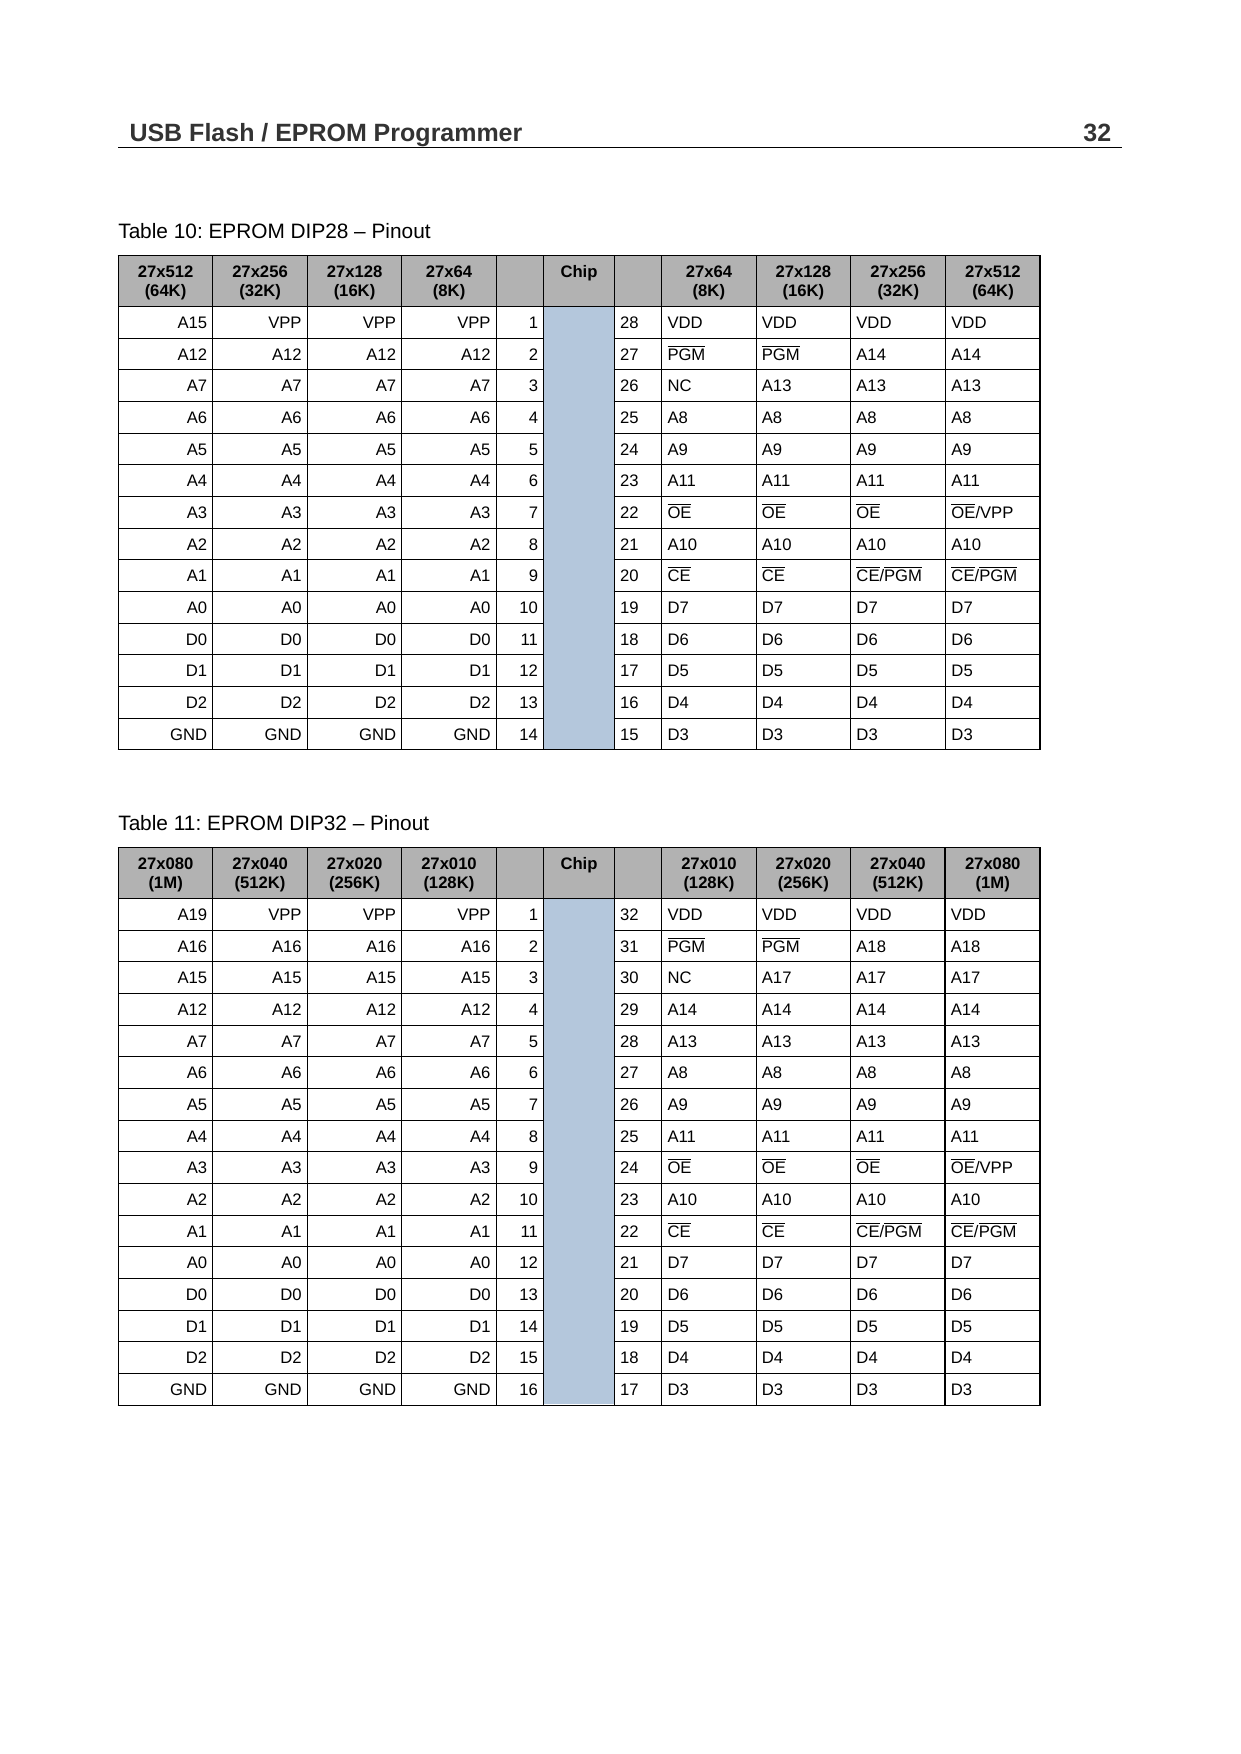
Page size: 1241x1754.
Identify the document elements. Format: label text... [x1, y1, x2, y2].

table_cell A17 [757, 962, 850, 993]
table_cell A14 [851, 339, 945, 369]
table_cell 1 [497, 307, 543, 338]
table_cell VDD [757, 899, 850, 929]
table_cell A12 [119, 339, 212, 369]
table_cell D7 [757, 1247, 850, 1278]
table_cell D1 [402, 1311, 496, 1341]
table_header 27x128 (16K) [757, 256, 850, 306]
table_cell A13 [757, 1026, 850, 1056]
table_cell A3 [213, 1152, 307, 1183]
table_cell 12 [497, 655, 543, 686]
table_header 27x040 (512K) [851, 848, 944, 898]
table_cell D6 [662, 624, 756, 654]
table_cell [544, 307, 614, 749]
table_cell A12 [308, 339, 401, 369]
table_header 27x020 (256K) [757, 848, 850, 898]
table_cell A4 [119, 465, 212, 496]
table_cell A6 [213, 1057, 307, 1088]
table_cell D0 [213, 624, 307, 654]
table_cell A0 [308, 1247, 401, 1278]
table_cell 27 [615, 1057, 661, 1088]
table_cell D4 [757, 1342, 850, 1373]
table_cell GND [308, 719, 401, 749]
table_cell A9 [946, 1089, 1039, 1119]
table_cell 3 [497, 370, 543, 401]
table_cell OE/VPP [946, 1152, 1039, 1183]
table_cell A9 [851, 434, 945, 464]
table_cell 30 [615, 962, 661, 993]
table_header 27x020 (256K) [308, 848, 401, 898]
table_cell 28 [615, 1026, 661, 1056]
table_cell 16 [615, 687, 661, 718]
table_cell A10 [662, 529, 756, 559]
table_cell A12 [213, 994, 307, 1024]
table_cell 1 [497, 899, 543, 929]
table_cell D6 [851, 624, 945, 654]
table_cell D0 [402, 624, 496, 654]
table_cell A12 [308, 994, 401, 1024]
table_cell D2 [119, 687, 212, 718]
table_cell PGM [757, 339, 850, 369]
table_header 27x512 (64K) [946, 256, 1039, 306]
table_cell D6 [757, 624, 850, 654]
table_cell CE [757, 1216, 850, 1246]
table_header 27x080 (1M) [119, 848, 212, 898]
table_cell A8 [946, 402, 1039, 433]
table_cell 2 [497, 931, 543, 961]
table_cell A5 [213, 434, 307, 464]
table_header [497, 848, 543, 898]
table_header 27x040 (512K) [213, 848, 307, 898]
table_cell A1 [402, 560, 496, 591]
table_cell 26 [615, 370, 661, 401]
table_cell OE/VPP [946, 497, 1039, 528]
table_header 27x256 (32K) [851, 256, 945, 306]
table_header 27x64 (8K) [402, 256, 496, 306]
table_cell 11 [497, 1216, 543, 1246]
table_cell A10 [851, 1184, 944, 1214]
table_cell D4 [851, 687, 945, 718]
table_cell OE [851, 1152, 944, 1183]
table_cell 26 [615, 1089, 661, 1119]
table_cell D5 [662, 655, 756, 686]
table_cell 18 [615, 624, 661, 654]
table_cell A13 [851, 1026, 944, 1056]
table_cell D3 [946, 719, 1039, 749]
table_cell A2 [402, 1184, 496, 1214]
table_cell A10 [757, 529, 850, 559]
table_cell A15 [308, 962, 401, 993]
table_cell GND [213, 1374, 307, 1404]
table_cell D3 [757, 1374, 850, 1404]
table_cell A11 [662, 1121, 756, 1151]
table_cell 21 [615, 529, 661, 559]
table_cell VDD [946, 307, 1039, 338]
table_cell 5 [497, 1026, 543, 1056]
table_cell A4 [308, 1121, 401, 1151]
table_cell 8 [497, 529, 543, 559]
table_cell D0 [213, 1279, 307, 1309]
table_cell A9 [757, 1089, 850, 1119]
table_cell 23 [615, 465, 661, 496]
table_cell A2 [308, 1184, 401, 1214]
table_cell A14 [946, 339, 1039, 369]
table_cell A11 [662, 465, 756, 496]
table_cell A7 [308, 1026, 401, 1056]
table_cell GND [402, 1374, 496, 1404]
table_cell A6 [402, 402, 496, 433]
table_cell A11 [851, 465, 945, 496]
table_cell A14 [946, 994, 1039, 1024]
table_cell A10 [851, 529, 945, 559]
table_cell A6 [119, 1057, 212, 1088]
table_cell 21 [615, 1247, 661, 1278]
table_cell A14 [757, 994, 850, 1024]
table_cell D4 [662, 1342, 756, 1373]
table_cell 6 [497, 1057, 543, 1088]
table_cell A8 [851, 1057, 944, 1088]
table_cell GND [308, 1374, 401, 1404]
table_cell 12 [497, 1247, 543, 1278]
table_cell 16 [497, 1374, 543, 1404]
table_cell A4 [119, 1121, 212, 1151]
table_cell 15 [497, 1342, 543, 1373]
table_cell A6 [213, 402, 307, 433]
table_cell OE [757, 1152, 850, 1183]
table_cell VDD [851, 307, 945, 338]
table_cell A13 [662, 1026, 756, 1056]
table_cell 24 [615, 434, 661, 464]
table_header 27x512 (64K) [119, 256, 212, 306]
table_cell GND [213, 719, 307, 749]
table_cell A3 [308, 1152, 401, 1183]
table_cell A16 [308, 931, 401, 961]
table_cell D0 [308, 624, 401, 654]
table_cell D1 [213, 655, 307, 686]
table_cell 7 [497, 1089, 543, 1119]
table_cell A1 [119, 1216, 212, 1246]
table_cell 11 [497, 624, 543, 654]
table_cell D7 [851, 1247, 944, 1278]
table_cell A7 [308, 370, 401, 401]
table_cell D5 [946, 1311, 1039, 1341]
table_cell 25 [615, 402, 661, 433]
table_cell D6 [851, 1279, 944, 1309]
table_cell D2 [308, 1342, 401, 1373]
table_cell A13 [757, 370, 850, 401]
table_cell 28 [615, 307, 661, 338]
table_cell A0 [119, 1247, 212, 1278]
table_cell D7 [946, 1247, 1039, 1278]
table_cell A3 [119, 497, 212, 528]
table_cell PGM [662, 931, 756, 961]
table_cell A17 [946, 962, 1039, 993]
table_cell NC [662, 370, 756, 401]
table_cell CE [757, 560, 850, 591]
table_cell VDD [662, 307, 756, 338]
table_cell D4 [757, 687, 850, 718]
table_cell PGM [662, 339, 756, 369]
table_cell CE [662, 560, 756, 591]
table_cell D3 [851, 719, 945, 749]
table_cell A0 [402, 592, 496, 623]
table_cell D7 [946, 592, 1039, 623]
table_cell VPP [308, 899, 401, 929]
table_cell D2 [213, 1342, 307, 1373]
table_header 27x256 (32K) [213, 256, 307, 306]
table_cell A3 [308, 497, 401, 528]
table_cell 20 [615, 560, 661, 591]
table_cell A15 [119, 962, 212, 993]
table_cell 4 [497, 402, 543, 433]
table_cell 9 [497, 560, 543, 591]
table_cell A16 [402, 931, 496, 961]
table_cell A8 [757, 402, 850, 433]
table_cell A15 [213, 962, 307, 993]
table_cell D2 [402, 1342, 496, 1373]
table_cell A11 [757, 465, 850, 496]
table_cell D2 [119, 1342, 212, 1373]
table_cell A2 [119, 1184, 212, 1214]
table_cell 13 [497, 687, 543, 718]
table_cell A18 [851, 931, 944, 961]
table_cell VPP [308, 307, 401, 338]
table_cell D5 [757, 1311, 850, 1341]
table_cell CE/PGM [851, 1216, 944, 1246]
table_cell D5 [946, 655, 1039, 686]
table_cell A3 [402, 497, 496, 528]
table_header 27x64 (8K) [662, 256, 756, 306]
table_cell A15 [402, 962, 496, 993]
table_cell 25 [615, 1121, 661, 1151]
table_cell D7 [662, 592, 756, 623]
table_cell A5 [213, 1089, 307, 1119]
table_cell 19 [615, 1311, 661, 1341]
table_cell D5 [662, 1311, 756, 1341]
table_cell D4 [851, 1342, 944, 1373]
table_cell A5 [402, 434, 496, 464]
table_cell A9 [757, 434, 850, 464]
table_cell CE/PGM [946, 560, 1039, 591]
table_cell A16 [213, 931, 307, 961]
table_cell A12 [213, 339, 307, 369]
table_cell 2 [497, 339, 543, 369]
table_cell A13 [946, 1026, 1039, 1056]
table_cell D4 [946, 687, 1039, 718]
table_cell VDD [662, 899, 756, 929]
text Table 11: EPROM DIP32 – Pinout [118, 811, 1122, 834]
table_cell A9 [662, 1089, 756, 1119]
table_cell A12 [402, 994, 496, 1024]
table_cell 32 [615, 899, 661, 929]
table_cell 17 [615, 1374, 661, 1404]
table_header [497, 256, 543, 306]
table_cell A12 [119, 994, 212, 1024]
table_cell GND [402, 719, 496, 749]
table_cell A11 [946, 465, 1039, 496]
table_cell A10 [946, 529, 1039, 559]
table_cell A2 [213, 529, 307, 559]
table_cell A7 [213, 1026, 307, 1056]
table_cell A4 [213, 1121, 307, 1151]
table_header 27x010 (128K) [662, 848, 756, 898]
table_cell 6 [497, 465, 543, 496]
table_cell 14 [497, 1311, 543, 1341]
table_header [615, 848, 661, 898]
table_cell D3 [757, 719, 850, 749]
table_cell D1 [308, 1311, 401, 1341]
table_header Chip [544, 848, 614, 898]
table_cell 15 [615, 719, 661, 749]
table_cell D3 [946, 1374, 1039, 1404]
text Table 10: EPROM DIP28 – Pinout [118, 219, 1122, 243]
table_cell 24 [615, 1152, 661, 1183]
table_cell D7 [757, 592, 850, 623]
table_cell D7 [851, 592, 945, 623]
table_cell 17 [615, 655, 661, 686]
table_cell A12 [402, 339, 496, 369]
table_cell D0 [119, 1279, 212, 1309]
table_cell D5 [757, 655, 850, 686]
table_cell 22 [615, 497, 661, 528]
table_cell OE [662, 497, 756, 528]
table_cell A15 [119, 307, 212, 338]
table_cell A2 [402, 529, 496, 559]
table_cell D1 [119, 1311, 212, 1341]
table_cell A16 [119, 931, 212, 961]
table_cell 22 [615, 1216, 661, 1246]
table_cell 8 [497, 1121, 543, 1151]
table_cell VPP [402, 307, 496, 338]
table_cell A9 [662, 434, 756, 464]
table_cell D4 [946, 1342, 1039, 1373]
table_cell D2 [213, 687, 307, 718]
table_header 27x010 (128K) [402, 848, 496, 898]
table_cell A0 [213, 1247, 307, 1278]
table_cell OE [757, 497, 850, 528]
table_cell D4 [662, 687, 756, 718]
table_cell VPP [402, 899, 496, 929]
table_cell D6 [946, 1279, 1039, 1309]
table_cell OE [662, 1152, 756, 1183]
table_cell A8 [662, 1057, 756, 1088]
table_cell D1 [402, 655, 496, 686]
table_cell A4 [213, 465, 307, 496]
table_header [615, 256, 661, 306]
table_cell D7 [662, 1247, 756, 1278]
table_cell D6 [946, 624, 1039, 654]
table_cell D1 [213, 1311, 307, 1341]
table_cell 20 [615, 1279, 661, 1309]
table_cell A18 [946, 931, 1039, 961]
table_cell A3 [402, 1152, 496, 1183]
table_cell OE [851, 497, 945, 528]
table_cell A14 [662, 994, 756, 1024]
table_cell [544, 899, 614, 1404]
table_cell 4 [497, 994, 543, 1024]
table_cell A7 [213, 370, 307, 401]
table_cell D0 [402, 1279, 496, 1309]
table_cell A11 [851, 1121, 944, 1151]
table_cell GND [119, 719, 212, 749]
table_header 27x128 (16K) [308, 256, 401, 306]
table_cell VPP [213, 307, 307, 338]
table_cell A10 [946, 1184, 1039, 1214]
table_cell A0 [308, 592, 401, 623]
table_cell A19 [119, 899, 212, 929]
table_cell D0 [308, 1279, 401, 1309]
table_cell 29 [615, 994, 661, 1024]
table_cell CE [662, 1216, 756, 1246]
table_cell A5 [308, 434, 401, 464]
table_cell 3 [497, 962, 543, 993]
table_cell A0 [402, 1247, 496, 1278]
table_cell A3 [119, 1152, 212, 1183]
table_cell A13 [851, 370, 945, 401]
table_cell A7 [119, 1026, 212, 1056]
table_cell A5 [402, 1089, 496, 1119]
table_cell A6 [308, 1057, 401, 1088]
table_cell A10 [662, 1184, 756, 1214]
table_cell 19 [615, 592, 661, 623]
table_cell 14 [497, 719, 543, 749]
table_cell A1 [119, 560, 212, 591]
table_cell A5 [308, 1089, 401, 1119]
table_cell A4 [402, 1121, 496, 1151]
table_cell D1 [308, 655, 401, 686]
table_cell A9 [851, 1089, 944, 1119]
table_cell D6 [757, 1279, 850, 1309]
table_cell VDD [757, 307, 850, 338]
table_cell D6 [662, 1279, 756, 1309]
table_cell A7 [402, 370, 496, 401]
table_cell VDD [851, 899, 944, 929]
table_cell 27 [615, 339, 661, 369]
table_cell A1 [308, 1216, 401, 1246]
table_cell 9 [497, 1152, 543, 1183]
table_cell 13 [497, 1279, 543, 1309]
table_cell A7 [402, 1026, 496, 1056]
table_cell A5 [119, 434, 212, 464]
table_header 27x080 (1M) [946, 848, 1039, 898]
table_cell A0 [213, 592, 307, 623]
table_cell A10 [757, 1184, 850, 1214]
table_header Chip [544, 256, 614, 306]
table_cell A3 [213, 497, 307, 528]
table_cell A6 [402, 1057, 496, 1088]
table_cell 5 [497, 434, 543, 464]
table_cell VPP [213, 899, 307, 929]
table_cell A2 [119, 529, 212, 559]
table_cell A7 [119, 370, 212, 401]
table_cell A8 [757, 1057, 850, 1088]
table_cell D3 [662, 1374, 756, 1404]
table_cell VDD [946, 899, 1039, 929]
table_cell A4 [308, 465, 401, 496]
table_cell A8 [662, 402, 756, 433]
table_cell A1 [308, 560, 401, 591]
table_cell CE/PGM [851, 560, 945, 591]
table_cell 10 [497, 1184, 543, 1214]
table_cell A13 [946, 370, 1039, 401]
table_cell PGM [757, 931, 850, 961]
table_cell A11 [946, 1121, 1039, 1151]
table_cell A1 [213, 1216, 307, 1246]
table_cell A2 [213, 1184, 307, 1214]
table_cell A8 [946, 1057, 1039, 1088]
table_cell A5 [119, 1089, 212, 1119]
table_cell CE/PGM [946, 1216, 1039, 1246]
table_cell A0 [119, 592, 212, 623]
table_cell D0 [119, 624, 212, 654]
table_cell 18 [615, 1342, 661, 1373]
table_cell D2 [402, 687, 496, 718]
table_cell A11 [757, 1121, 850, 1151]
table_cell A14 [851, 994, 944, 1024]
table_cell A9 [946, 434, 1039, 464]
table_cell 10 [497, 592, 543, 623]
table_cell D5 [851, 1311, 944, 1341]
table_cell A8 [851, 402, 945, 433]
table_cell D5 [851, 655, 945, 686]
table_cell D3 [662, 719, 756, 749]
table_cell D3 [851, 1374, 944, 1404]
table_cell 31 [615, 931, 661, 961]
table_cell A17 [851, 962, 944, 993]
table_cell 23 [615, 1184, 661, 1214]
table_cell NC [662, 962, 756, 993]
table_cell 7 [497, 497, 543, 528]
table_cell D1 [119, 655, 212, 686]
table_cell A6 [119, 402, 212, 433]
table_cell A2 [308, 529, 401, 559]
table_cell GND [119, 1374, 212, 1404]
table_cell D2 [308, 687, 401, 718]
table_cell A6 [308, 402, 401, 433]
table_cell A4 [402, 465, 496, 496]
table_cell A1 [402, 1216, 496, 1246]
table_cell A1 [213, 560, 307, 591]
